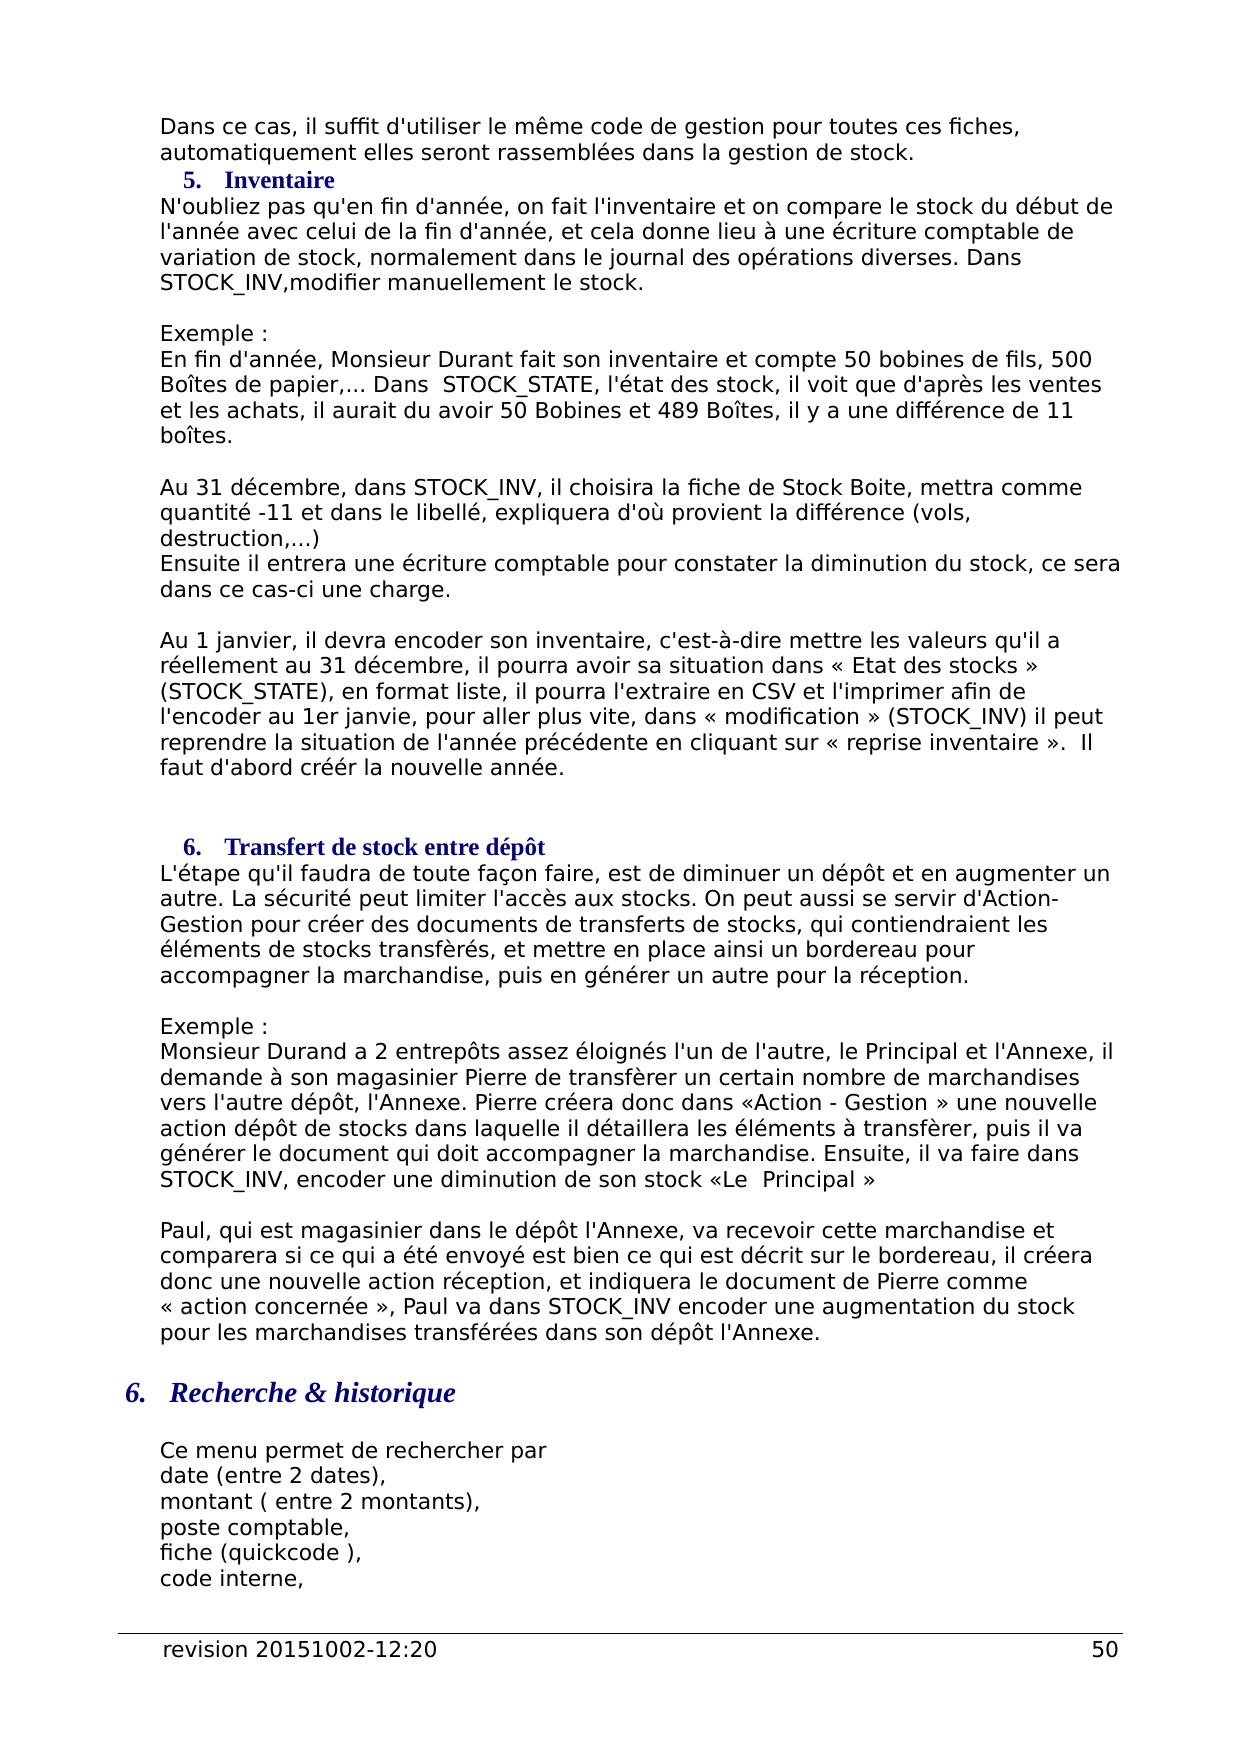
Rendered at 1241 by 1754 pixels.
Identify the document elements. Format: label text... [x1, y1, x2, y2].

subtitle Recherche & historique [117, 1375, 1123, 1408]
subtitle Inventaire [177, 165, 1123, 194]
text code interne, [159, 1566, 1123, 1591]
text date (entre 2 dates), [159, 1463, 1123, 1489]
text N'oubliez pas qu'en fin d'année, on fait l'inventaire et on compare le stock du début de l'année avec celui de la fin d'année, et cela donne lieu à une écriture comptable de variation de stock, normalement dans le journal des opérations diverses. Dans STOCK_INV,modifier manuellement le stock. [159, 194, 1123, 296]
text L'étape qu'il faudra de toute façon faire, est de diminuer un dépôt et en augmenter un autre. La sécurité peut limiter l'accès aux stocks. On peut aussi se servir d'Action-Gestion pour créer des documents de transferts de stocks, qui contiendraient les éléments de stocks transfèrés, et mettre en place ainsi un bordereau pour accompagner la marchandise, puis en générer un autre pour la réception. [159, 861, 1123, 988]
text Ensuite il entrera une écriture comptable pour constater la diminution du stock, ce sera dans ce cas-ci une charge. [159, 551, 1123, 602]
text Au 31 décembre, dans STOCK_INV, il choisira la fiche de Stock Boite, mettra comme quantité -11 et dans le libellé, expliquera d'où provient la différence (vols, destruction,...) [159, 474, 1123, 551]
text montant ( entre 2 montants), [159, 1489, 1123, 1514]
text Au 1 janvier, il devra encoder son inventaire, c'est-à-dire mettre les valeurs qu'il a réellement au 31 décembre, il pourra avoir sa situation dans « Etat des stocks » (STOCK_STATE), en format liste, il pourra l'extraire en CSV et l'imprimer afin de l'encoder au 1er janvie, pour aller plus vite, dans « modification » (STOCK_INV) il peut reprendre la situation de l'année précédente en cliquant sur « reprise inventaire ». Il faut d'abord créér la nouvelle année. [159, 628, 1123, 781]
text Dans ce cas, il suffit d'utiliser le même code de gestion pour toutes ces fiches, automatiquement elles seront rassemblées dans la gestion de stock. [159, 114, 1123, 165]
text poste comptable, [159, 1514, 1123, 1540]
text Exemple : [159, 321, 1123, 347]
text Paul, qui est magasinier dans le dépôt l'Annexe, va recevoir cette marchandise et comparera si ce qui a été envoyé est bien ce qui est décrit sur le bordereau, il créera donc une nouvelle action réception, et indiquera le document de Pierre comme « action concernée », Paul va dans STOCK_INV encoder une augmentation du stock pour les marchandises transférées dans son dépôt l'Annexe. [159, 1218, 1123, 1346]
text Exemple : [159, 1014, 1123, 1039]
subtitle Transfert de stock entre dépôt [177, 832, 1123, 861]
text Monsieur Durand a 2 entrepôts assez éloignés l'un de l'autre, le Principal et l'Annexe, il demande à son magasinier Pierre de transfèrer un certain nombre de marchandises vers l'autre dépôt, l'Annexe. Pierre créera donc dans «Action - Gestion » une nouvelle action dépôt de stocks dans laquelle il détaillera les éléments à transfèrer, puis il va générer le document qui doit accompagner la marchandise. Ensuite, il va faire dans STOCK_INV, encoder une diminution de son stock «Le Principal » [159, 1039, 1123, 1192]
text Ce menu permet de rechercher par [159, 1438, 1123, 1463]
text En fin d'année, Monsieur Durant fait son inventaire et compte 50 bobines de fils, 500 Boîtes de papier,... Dans STOCK_STATE, l'état des stock, il voit que d'après les ventes et les achats, il aurait du avoir 50 Bobines et 489 Boîtes, il y a une différence de 11 boîtes. [159, 347, 1123, 449]
text fiche (quickcode ), [159, 1540, 1123, 1566]
